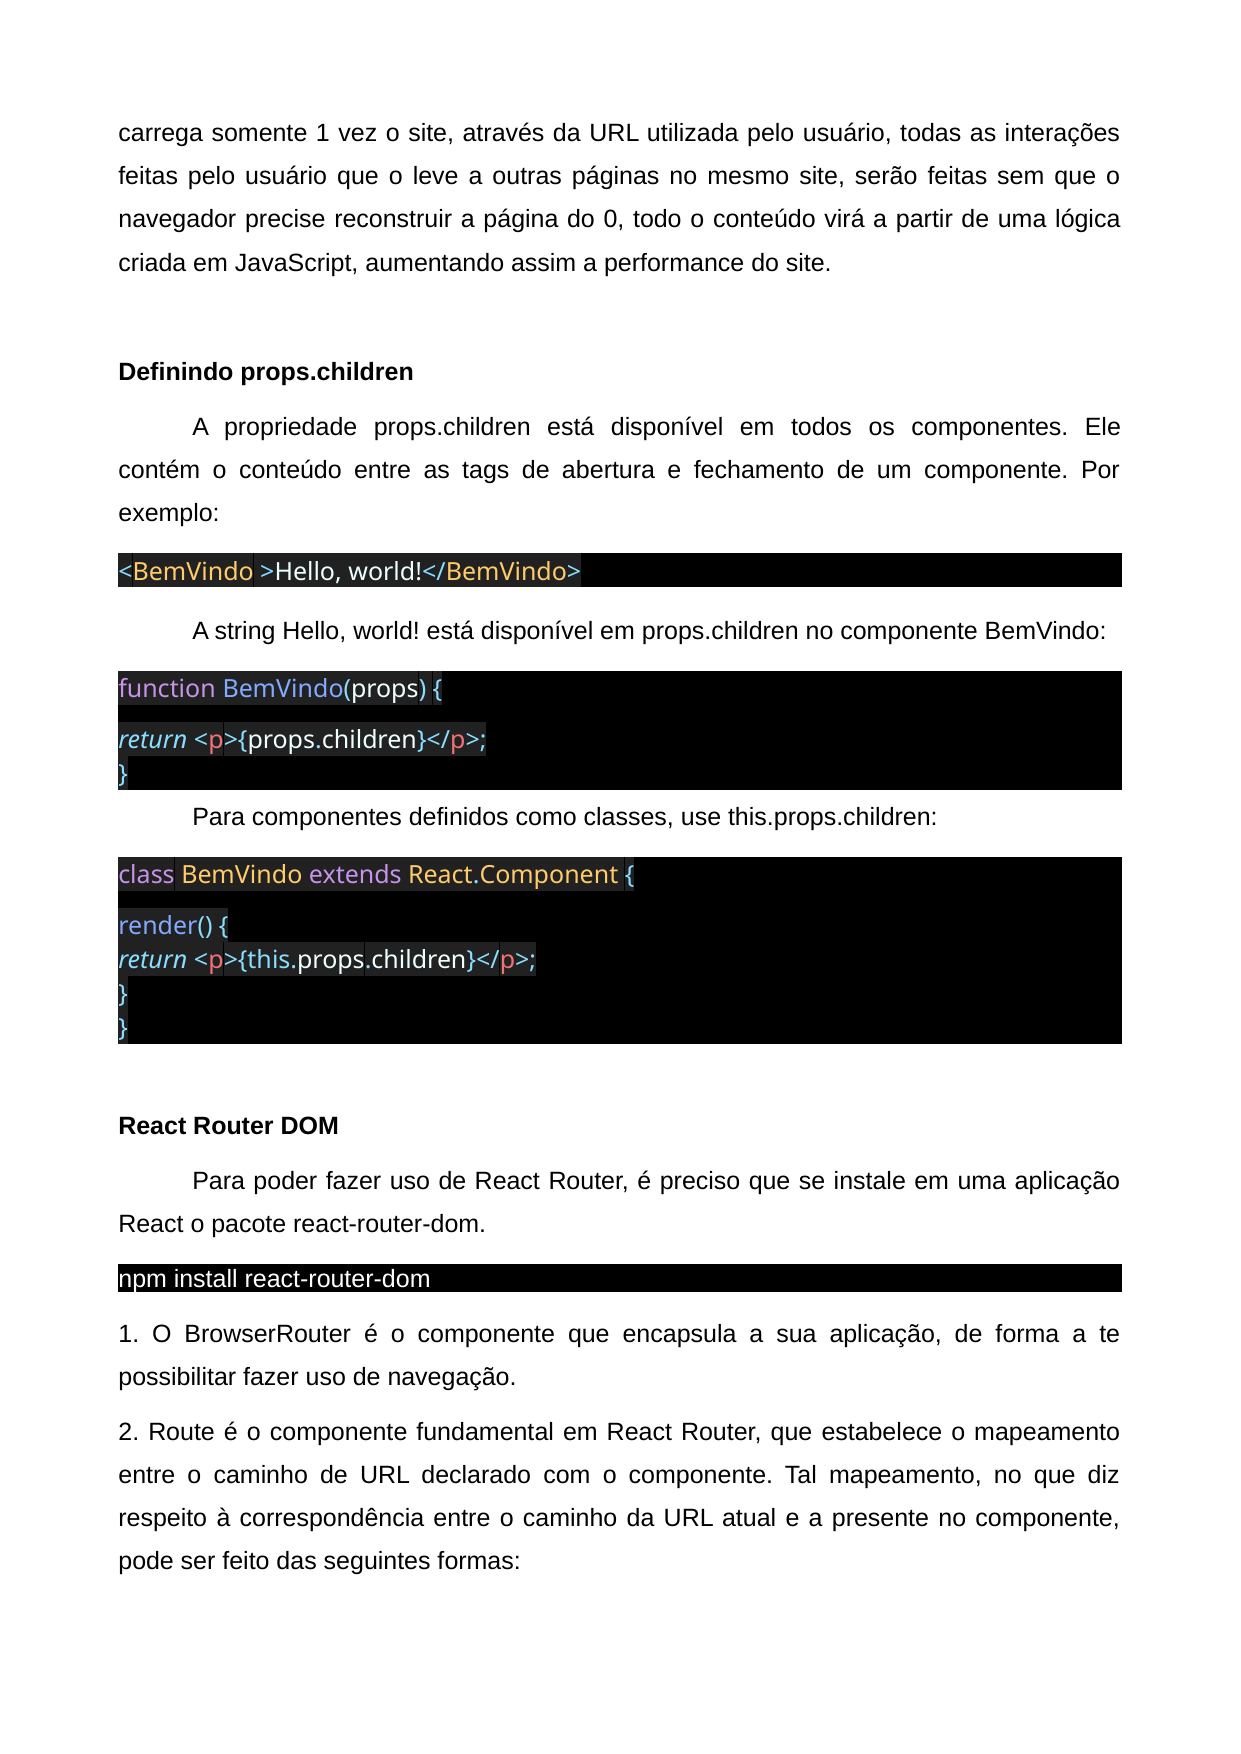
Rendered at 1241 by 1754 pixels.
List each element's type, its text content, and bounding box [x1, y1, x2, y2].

text carrega somente 1 vez o site, através da URL utilizada pelo usuário, todas as interações feitas pelo usuário que o leve a outras páginas no mesmo site, serão feitas sem que o navegador precise reconstruir a página do 0, todo o conteúdo virá a partir de uma lógica criada em JavaScript, aumentando assim a performance do site. [118, 118, 1122, 276]
text } [118, 976, 1122, 1010]
text class BemVindo extends React.Component { [118, 857, 1122, 891]
text return <p>{props.children}</p>; [118, 722, 1122, 756]
text npm install react-router-dom [118, 1264, 1122, 1292]
text render() { [118, 908, 1122, 942]
text } [118, 756, 1122, 790]
text 2. Route é o componente fundamental em React Router, que estabelece o mapeamento entre o caminho de URL declarado com o componente. Tal mapeamento, no que diz respeito à correspondência entre o caminho da URL atual e a presente no componente, pode ser feito das seguintes formas: [118, 1417, 1122, 1575]
text function BemVindo(props) { [118, 671, 1122, 705]
text Para poder fazer uso de React Router, é preciso que se instale em uma aplicação React o pacote react-router-dom. [118, 1166, 1122, 1238]
text return <p>{this.props.children}</p>; [118, 942, 1122, 976]
text 1. O BrowserRouter é o componente que encapsula a sua aplicação, de forma a te possibilitar fazer uso de navegação. [118, 1319, 1122, 1391]
text Definindo props.children [118, 357, 1122, 386]
text } [118, 1010, 1122, 1044]
text <BemVindo >Hello, world!</BemVindo> [118, 553, 1122, 587]
text React Router DOM [118, 1111, 1122, 1139]
text A propriedade props.children está disponível em todos os componentes. Ele contém o conteúdo entre as tags de abertura e fechamento de um componente. Por exemplo: [118, 412, 1122, 527]
text Para componentes definidos como classes, use this.props.children: [118, 802, 1122, 831]
text A string Hello, world! está disponível em props.children no componente BemVindo: [118, 616, 1122, 645]
